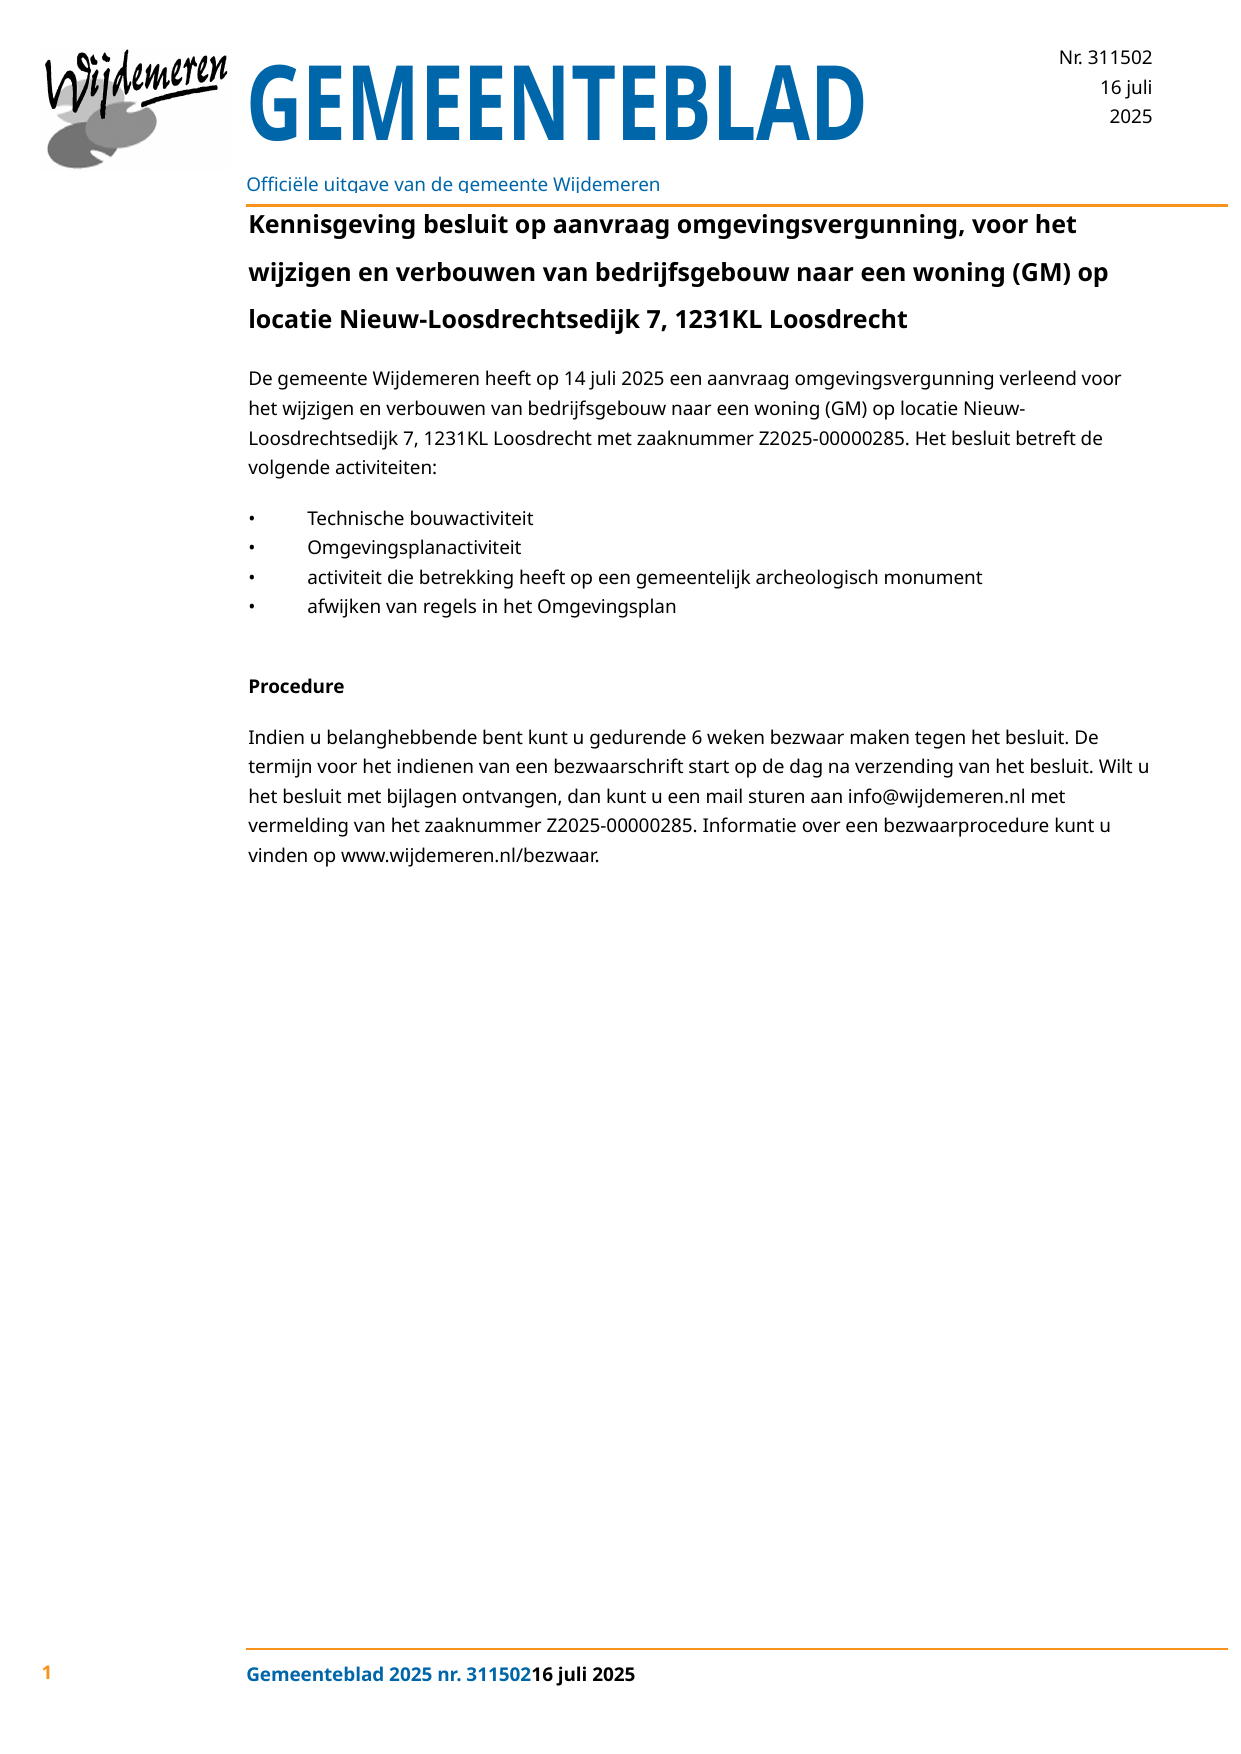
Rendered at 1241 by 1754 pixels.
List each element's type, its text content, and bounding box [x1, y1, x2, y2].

text De gemeente Wijdemeren heeft op 14 juli 2025 een aanvraag omgevingsvergunning verleend voor het wijzigen en verbouwen van bedrijfsgebouw naar een woning (GM) op locatie Nieuw-Loosdrechtsedijk 7, 1231KL Loosdrecht met zaaknummer Z2025-00000285. Het besluit betreft de volgende activiteiten: [248, 366, 1152, 480]
list activiteit die betrekking heeft op een gemeentelijk archeologisch monument [248, 564, 1152, 589]
text Procedure [248, 673, 1152, 699]
list afwijken van regels in het Omgevingsplan [248, 593, 1152, 619]
list Technische bouwactiviteit [248, 505, 1152, 530]
text Indien u belanghebbende bent kunt u gedurende 6 weken bezwaar maken tegen het besluit. De termijn voor het indienen van een bezwaarschrift start op de dag na verzending van het besluit. Wilt u het besluit met bijlagen ontvangen, dan kunt u een mail sturen aan info@wijdemeren.nl met vermelding van het zaaknummer Z2025-00000285. Informatie over een bezwaarprocedure kunt u vinden op www.wijdemeren.nl/bezwaar. [248, 724, 1152, 868]
text Kennisgeving besluit op aanvraag omgevingsvergunning, voor het wijzigen en verbouwen van bedrijfsgebouw naar een woning (GM) op locatie Nieuw-Loosdrechtsedijk 7, 1231KL Loosdrecht [248, 207, 1152, 336]
picture [41, 47, 231, 172]
list Omgevingsplanactiviteit [248, 534, 1152, 560]
